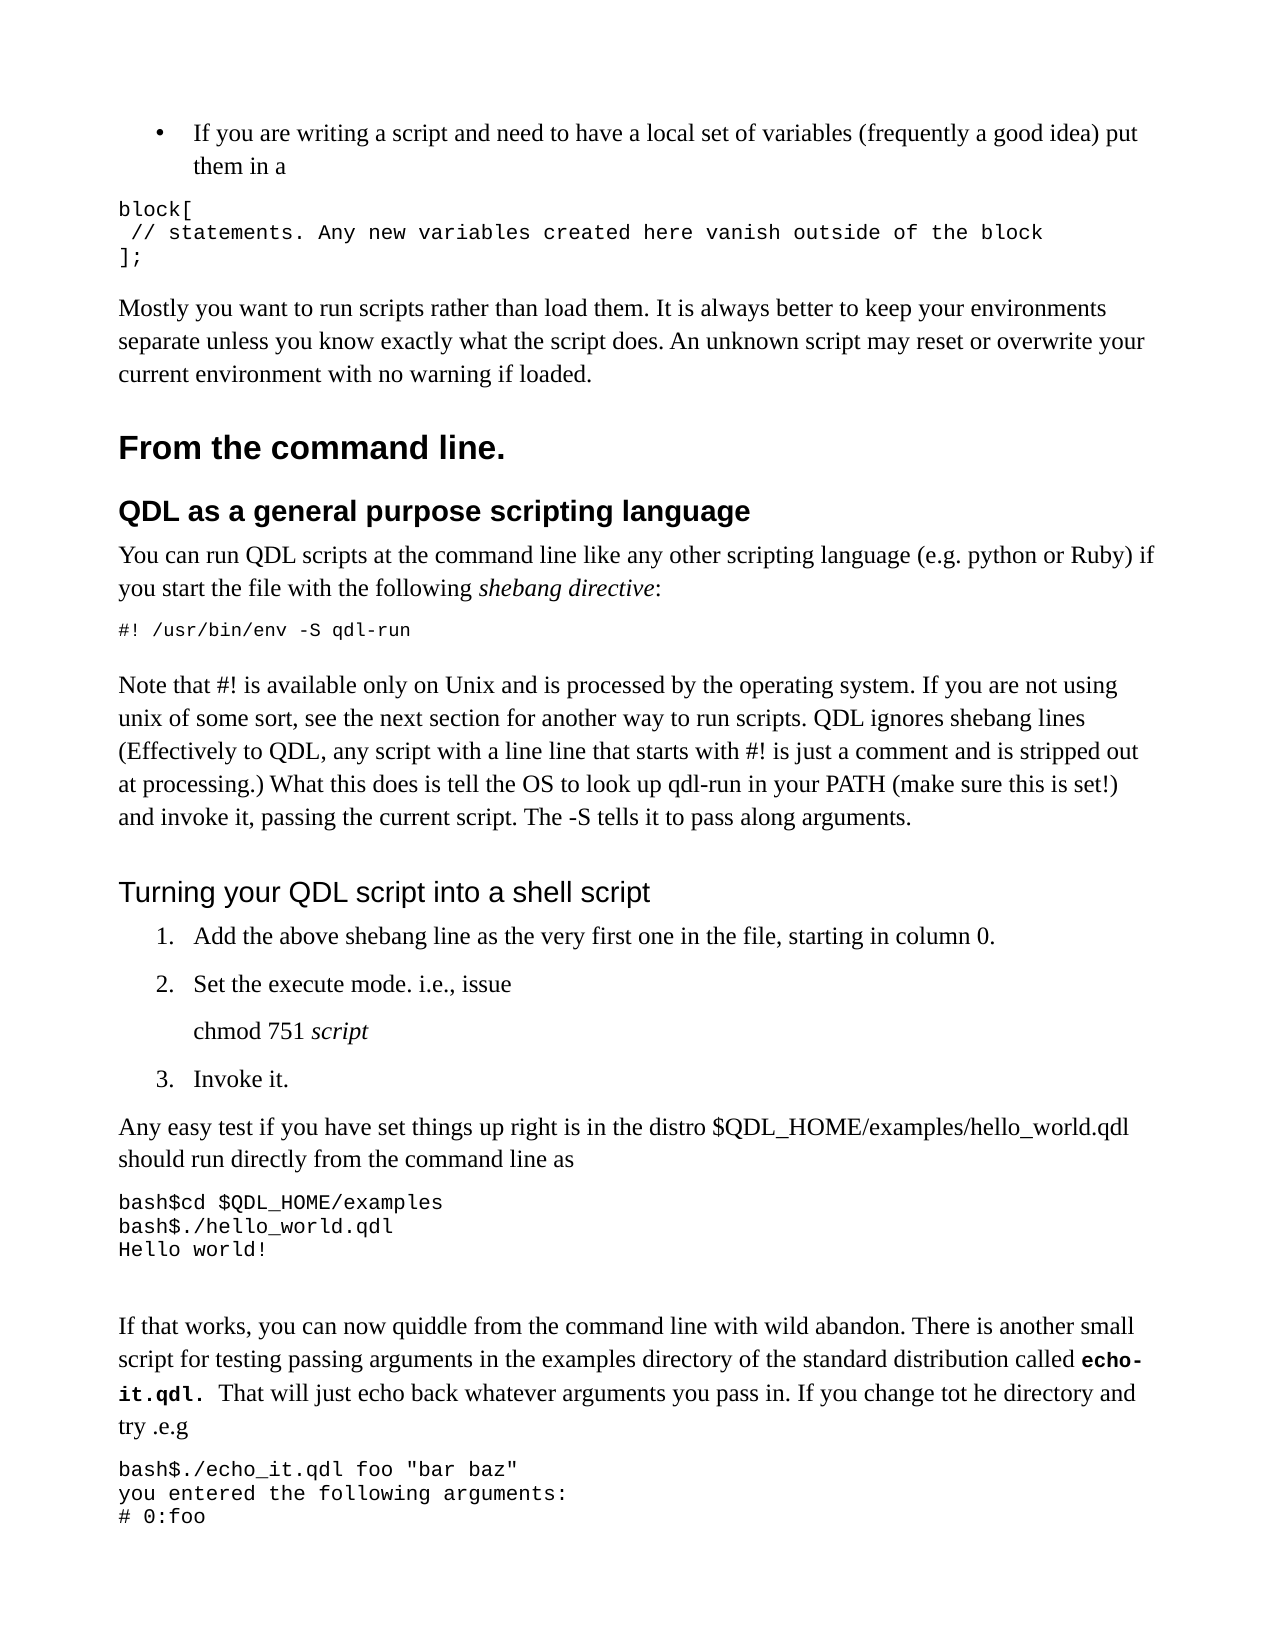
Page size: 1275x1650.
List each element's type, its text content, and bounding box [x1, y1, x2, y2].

text Hello world! [118, 1239, 1157, 1263]
subtitle QDL as a general purpose scripting language [118, 493, 1157, 527]
text If that works, you can now quiddle from the command line with wild abandon. There is another small script for testing passing arguments in the examples directory of the standard distribution called echo-it.qdl. That will just echo back whatever arguments you pass in. If you change tot he directory and try .e.g [118, 1311, 1157, 1440]
list Add the above shebang line as the very first one in the file, starting in column 0. [156, 921, 1157, 950]
text # 0:foo [118, 1506, 1157, 1530]
text Any easy test if you have set things up right is in the distro $QDL_HOME/examples/hello_world.qdl should run directly from the command line as [118, 1112, 1157, 1173]
text block[ [118, 199, 1157, 222]
text #! /usr/bin/env -S qdl-run [118, 620, 1157, 670]
text bash$cd $QDL_HOME/examples [118, 1192, 1157, 1216]
subtitle From the command line. [118, 428, 1157, 466]
text ]; [118, 246, 1157, 270]
list Set the execute mode. i.e., issue [156, 969, 1157, 997]
list chmod 751 script [156, 1016, 1157, 1045]
subtitle Turning your QDL script into a shell script [118, 875, 1157, 909]
list Invoke it. [156, 1064, 1157, 1093]
text Mostly you want to run scripts rather than load them. It is always better to keep your environments separate unless you know exactly what the script does. An unknown script may reset or overwrite your current environment with no warning if loaded. [118, 293, 1157, 388]
text // statements. Any new variables created here vanish outside of the block [118, 222, 1157, 246]
text you entered the following arguments: [118, 1483, 1157, 1506]
text You can run QDL scripts at the command line like any other scripting language (e.g. python or Ruby) if you start the file with the following shebang directive: [118, 540, 1157, 602]
text Note that #! is available only on Unix and is processed by the operating system. If you are not using unix of some sort, see the next section for another way to run scripts. QDL ignores shebang lines (Effectively to QDL, any script with a line line that starts with #! is just a comment and is stripped out at processing.) What this does is tell the OS to look up qdl-run in your PATH (make sure this is set!) and invoke it, passing the current script. The -S tells it to pass along arguments. [118, 670, 1157, 831]
list If you are writing a script and need to have a local set of variables (frequently a good idea) put them in a [156, 118, 1157, 180]
text bash$./echo_it.qdl foo "bar baz" [118, 1459, 1157, 1483]
text bash$./hello_world.qdl [118, 1216, 1157, 1239]
